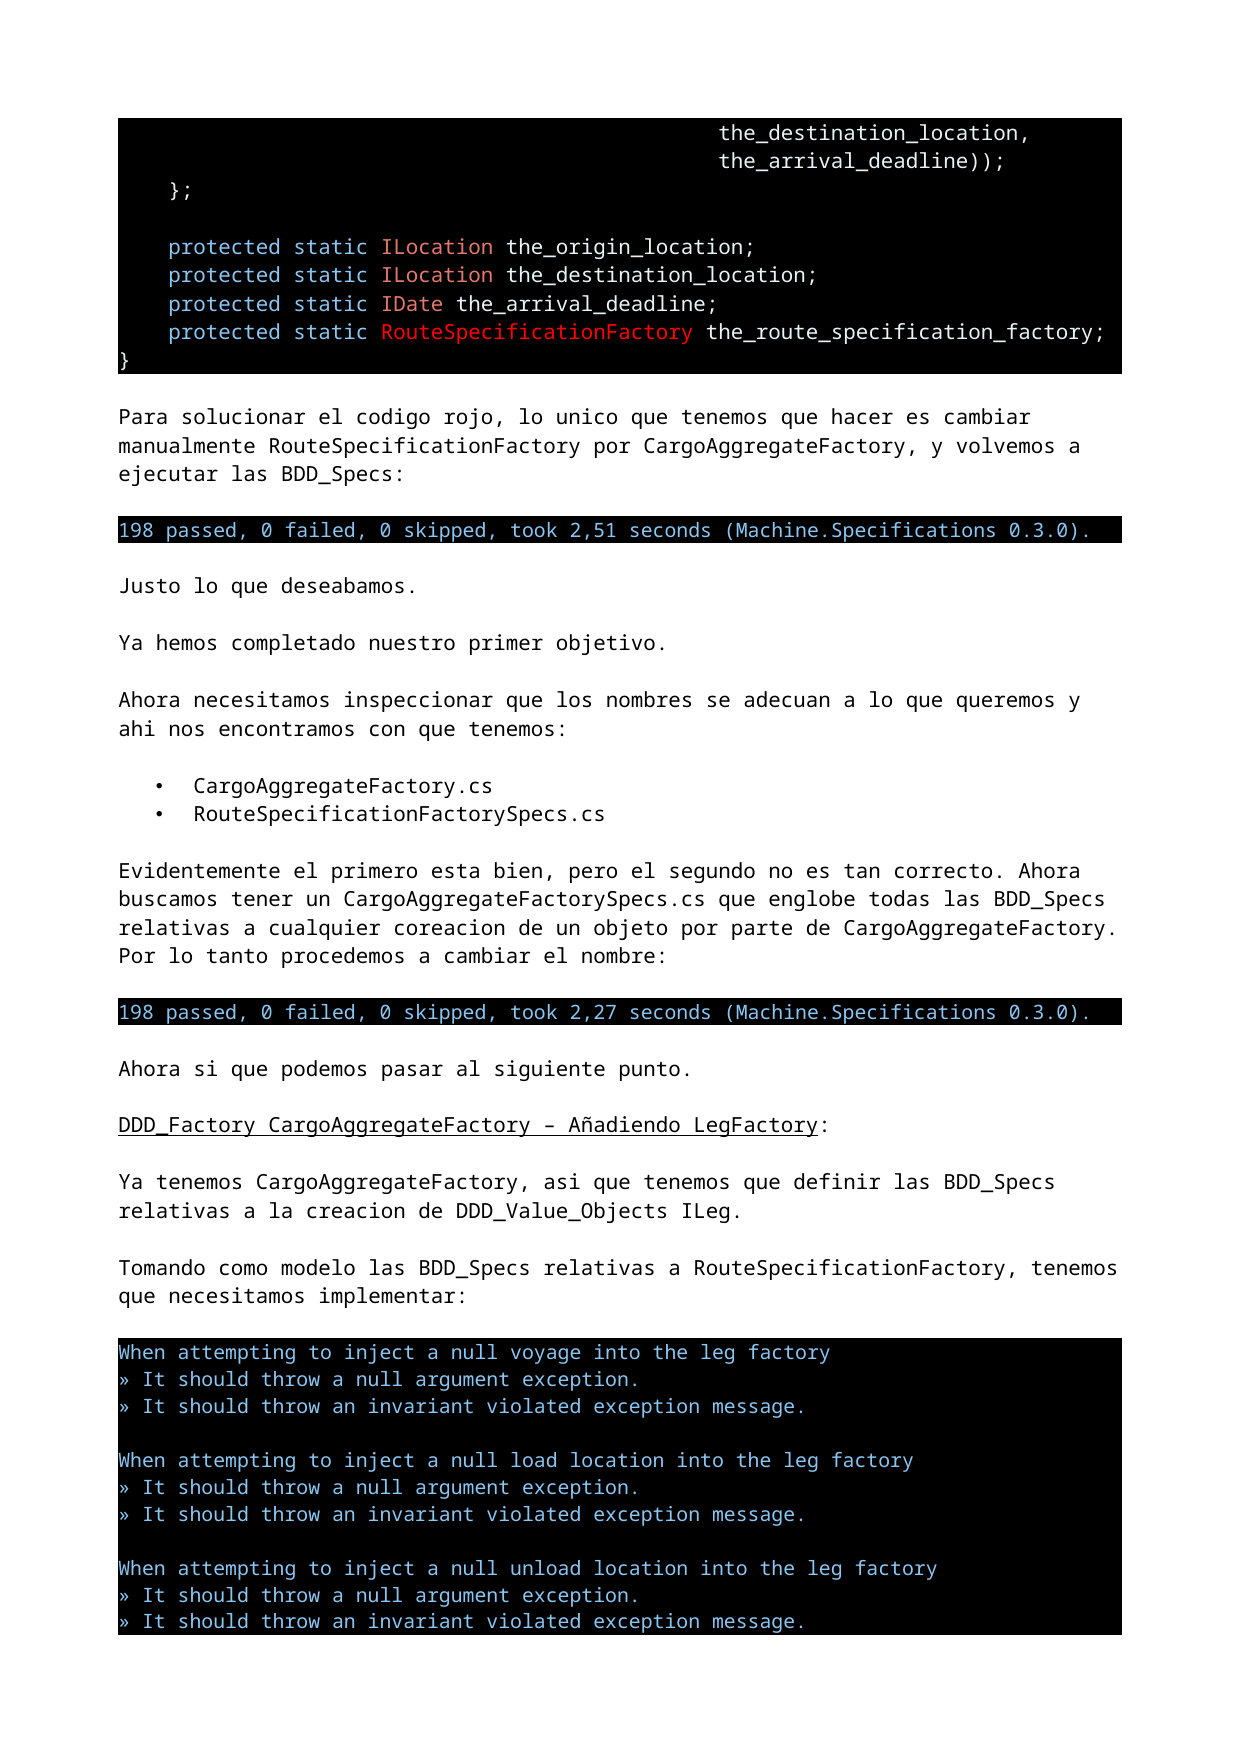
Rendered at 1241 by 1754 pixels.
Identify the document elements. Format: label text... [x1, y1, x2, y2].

text » It should throw an invariant violated exception message. [118, 1608, 1122, 1635]
text protected static IDate the_arrival_deadline; [118, 289, 1122, 317]
text Justo lo que deseabamos. [118, 572, 1122, 600]
text » It should throw a null argument exception. [118, 1365, 1122, 1392]
text Ahora si que podemos pasar al siguiente punto. [118, 1054, 1122, 1082]
text » It should throw an invariant violated exception message. [118, 1500, 1122, 1527]
text 198 passed, 0 failed, 0 skipped, took 2,27 seconds (Machine.Specifications 0.3.0). [118, 998, 1122, 1025]
text } [118, 346, 1122, 374]
text 198 passed, 0 failed, 0 skipped, took 2,51 seconds (Machine.Specifications 0.3.0). [118, 516, 1122, 543]
text Ahora necesitamos inspeccionar que los nombres se adecuan a lo que queremos y ahi nos encontramos con que tenemos: [118, 685, 1122, 742]
list CargoAggregateFactory.cs [156, 771, 1122, 799]
text When attempting to inject a null voyage into the leg factory [118, 1338, 1122, 1365]
text » It should throw a null argument exception. [118, 1473, 1122, 1500]
text protected static ILocation the_origin_location; [118, 232, 1122, 260]
text Para solucionar el codigo rojo, lo unico que tenemos que hacer es cambiar manualmente RouteSpecificationFactory por CargoAggregateFactory, y volvemos a ejecutar las BDD_Specs: [118, 402, 1122, 488]
text Tomando como modelo las BDD_Specs relativas a RouteSpecificationFactory, tenemos que necesitamos implementar: [118, 1253, 1122, 1309]
text » It should throw an invariant violated exception message. [118, 1392, 1122, 1419]
text protected static RouteSpecificationFactory the_route_specification_factory; [118, 317, 1122, 346]
text When attempting to inject a null unload location into the leg factory [118, 1554, 1122, 1581]
text }; [118, 175, 1122, 203]
list RouteSpecificationFactorySpecs.cs [156, 799, 1122, 828]
text protected static ILocation the_destination_location; [118, 260, 1122, 289]
text DDD_Factory CargoAggregateFactory – Añadiendo LegFactory: [118, 1111, 1122, 1139]
text the_destination_location, [118, 118, 1122, 147]
text the_arrival_deadline)); [118, 147, 1122, 175]
text » It should throw a null argument exception. [118, 1581, 1122, 1608]
text Ya tenemos CargoAggregateFactory, asi que tenemos que definir las BDD_Specs relativas a la creacion de DDD_Value_Objects ILeg. [118, 1167, 1122, 1224]
text When attempting to inject a null load location into the leg factory [118, 1446, 1122, 1473]
text Ya hemos completado nuestro primer objetivo. [118, 628, 1122, 657]
text Evidentemente el primero esta bien, pero el segundo no es tan correcto. Ahora buscamos tener un CargoAggregateFactorySpecs.cs que englobe todas las BDD_Specs relativas a cualquier coreacion de un objeto por parte de CargoAggregateFactory. Por lo tanto procedemos a cambiar el nombre: [118, 856, 1122, 970]
